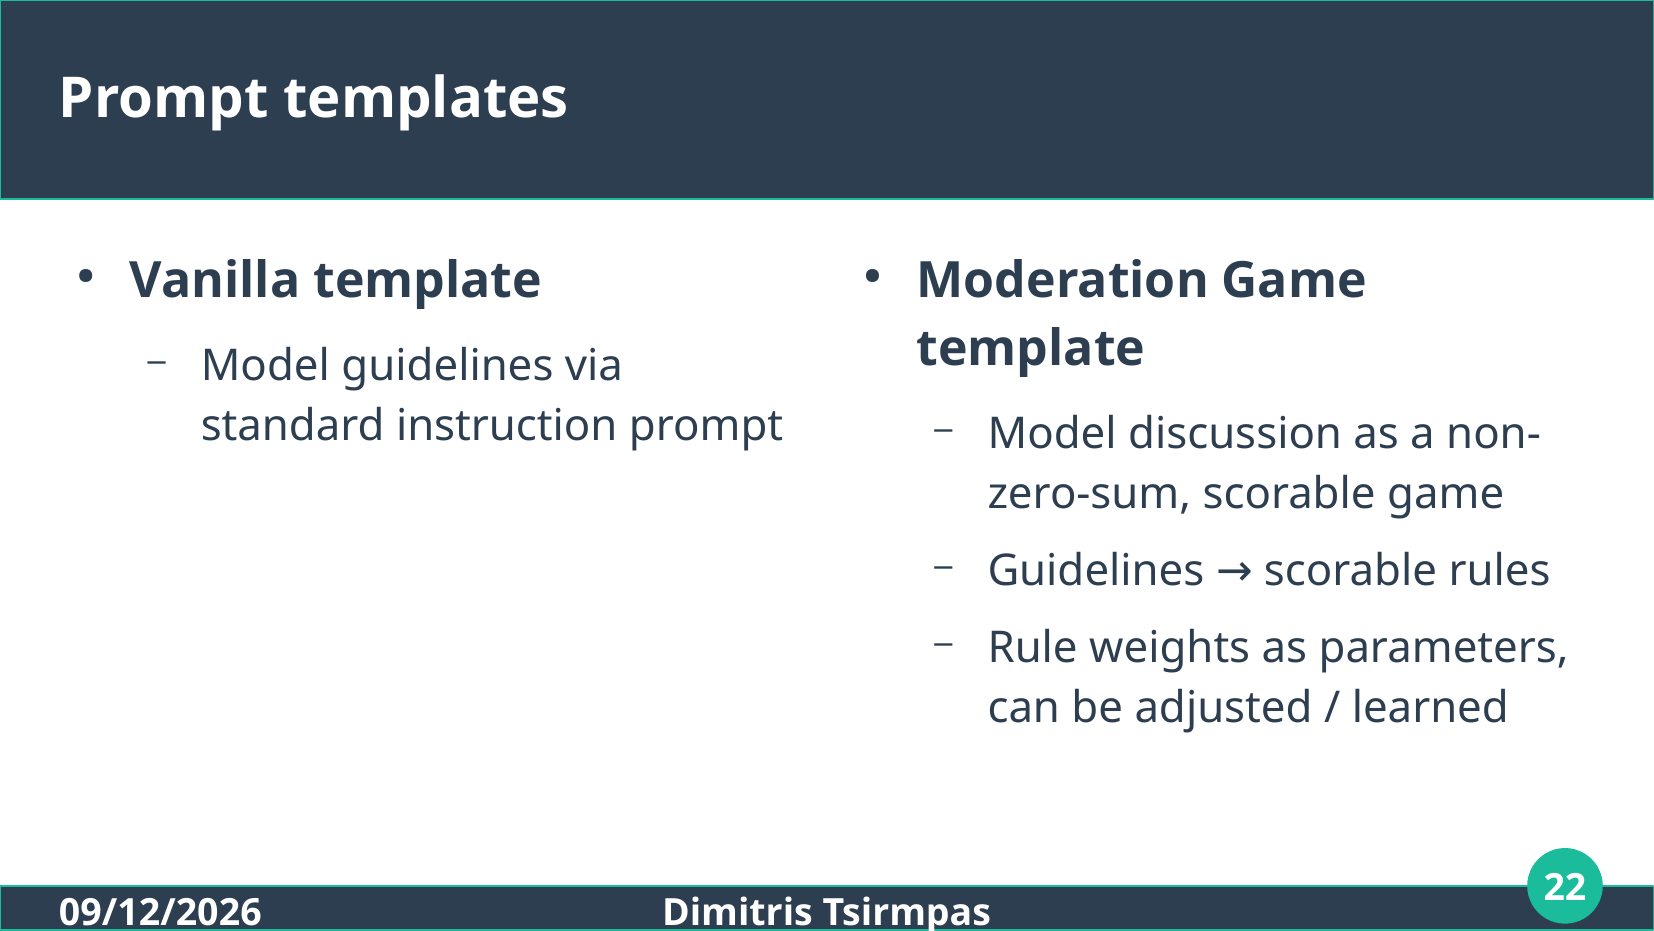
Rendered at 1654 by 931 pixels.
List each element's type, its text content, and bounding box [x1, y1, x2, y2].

list Moderation Game template Model discussion as a non-zero-sum, scorable game Guidelines → scorable rules Rule weights as parameters, can be adjusted / learned [845, 243, 1596, 864]
list Vanilla template Model guidelines via standard instruction prompt [59, 243, 809, 864]
title Prompt templates [59, 37, 1595, 155]
